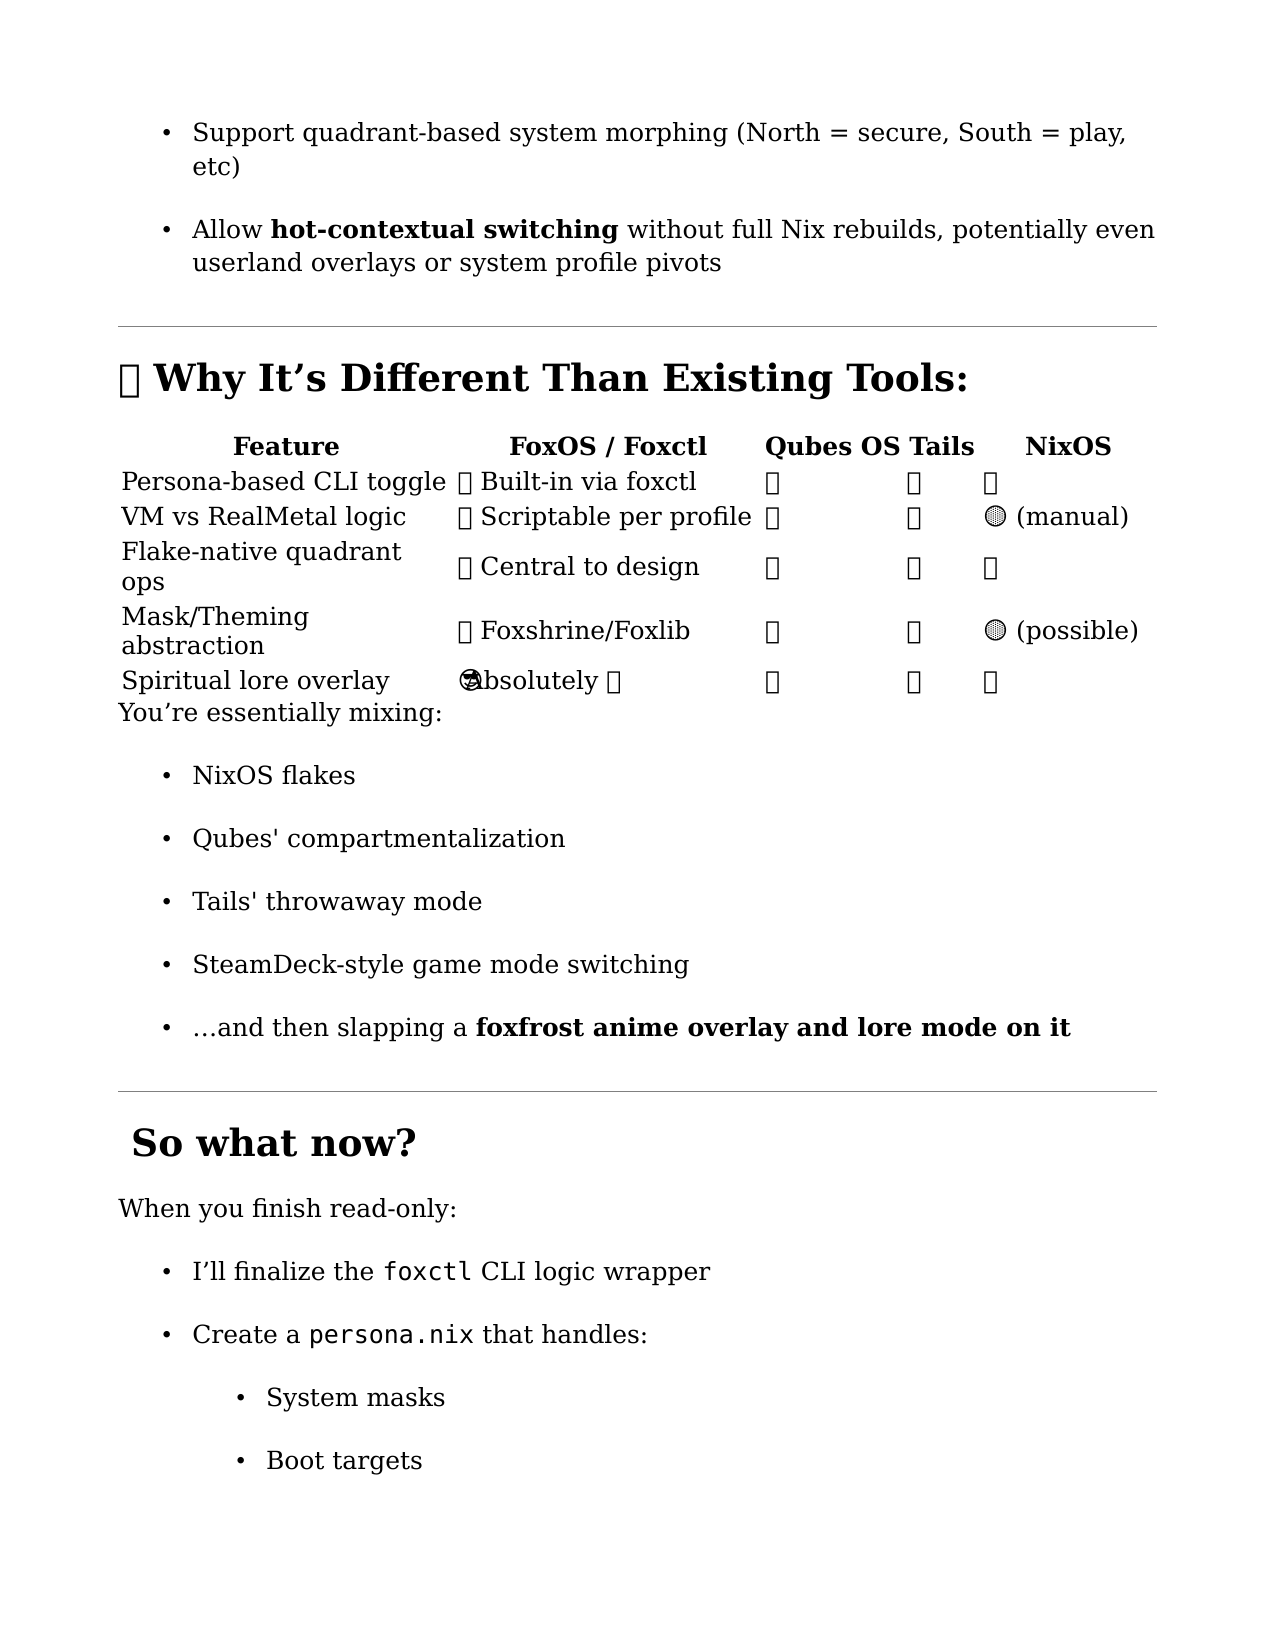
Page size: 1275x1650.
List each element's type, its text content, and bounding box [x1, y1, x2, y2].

list SteamDeck-style game mode switching [162, 950, 1157, 979]
list NixOS flakes [162, 761, 1157, 790]
table_header FoxOS / Foxctl [454, 430, 762, 465]
table_cell ❌ [980, 535, 1157, 599]
table_cell 🟡 (manual) [980, 500, 1157, 535]
list Boot targets [236, 1446, 1157, 1476]
table_header Tails [904, 430, 980, 465]
table_cell ❌ [980, 465, 1157, 500]
list I’ll finalize the foxctl CLI logic wrapper [162, 1257, 1157, 1287]
table_cell Spiritual lore overlay [118, 663, 454, 698]
table_cell Persona-based CLI toggle [118, 465, 454, 500]
table_header Feature [118, 430, 454, 465]
table_header Qubes OS [762, 430, 903, 465]
table_cell Mask/Theming abstraction [118, 599, 454, 663]
table_cell ❌ [904, 535, 980, 599]
list System masks [236, 1383, 1157, 1413]
table_cell ❌ [980, 663, 1157, 698]
table_cell ❌ [904, 500, 980, 535]
table_cell ✅ Central to design [454, 535, 762, 599]
text When you finish read-only: [118, 1194, 1157, 1223]
table_cell ❌ [762, 599, 903, 663]
table_cell Flake-native quadrant ops [118, 535, 454, 599]
table_header NixOS [980, 430, 1157, 465]
table_cell ✅ Foxshrine/Foxlib [454, 599, 762, 663]
table_cell ✅ Built-in via foxctl [454, 465, 762, 500]
table_cell ✅ Absolutely 😎 [454, 663, 762, 698]
table_cell ❌ [904, 663, 980, 698]
table_cell ✅ [762, 500, 903, 535]
text You’re essentially mixing: [118, 698, 1157, 727]
table_cell 🟡 (possible) [980, 599, 1157, 663]
table_cell ❌ [904, 599, 980, 663]
table_cell VM vs RealMetal logic [118, 500, 454, 535]
table_cell ❌ [762, 465, 903, 500]
list Create a persona.nix that handles: [162, 1320, 1157, 1349]
subtitle 🧩 Why It’s Different Than Existing Tools: [118, 356, 1157, 400]
table_cell ✅ Scriptable per profile [454, 500, 762, 535]
table_cell ❌ [904, 465, 980, 500]
subtitle 🛠️ So what now? [118, 1121, 1157, 1165]
list Qubes' compartmentalization [162, 824, 1157, 853]
list …and then slapping a foxfrost anime overlay and lore mode on it [162, 1013, 1157, 1042]
list Allow hot-contextual switching without full Nix rebuilds, potentially even userland overlays or system profile pivots [162, 215, 1157, 278]
list Tails' throwaway mode [162, 887, 1157, 916]
table_cell ❌ [762, 535, 903, 599]
list Support quadrant-based system morphing (North = secure, South = play, etc) [162, 118, 1157, 181]
table_cell ❌ [762, 663, 903, 698]
